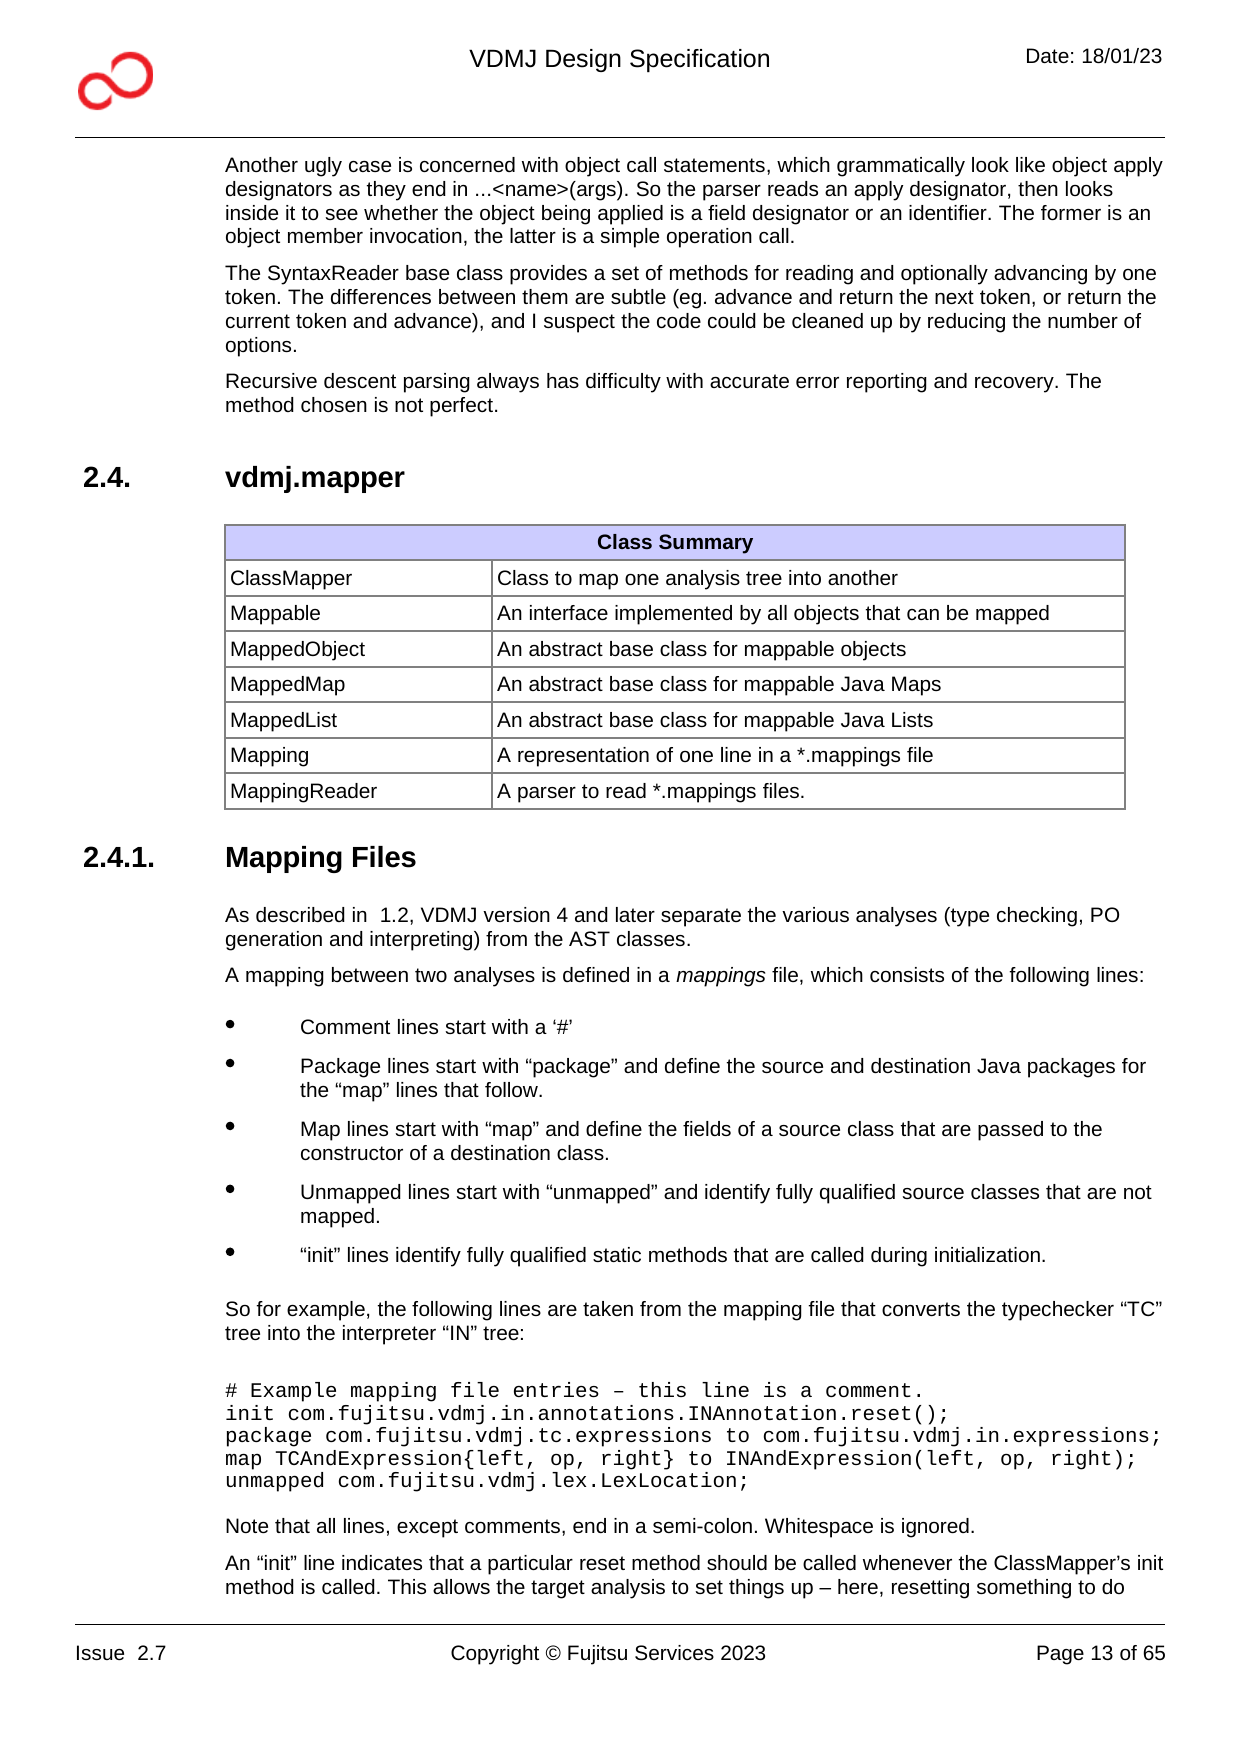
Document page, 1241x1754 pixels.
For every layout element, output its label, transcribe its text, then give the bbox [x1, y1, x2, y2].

list Comment lines start with a ‘#’ [225, 1015, 1165, 1039]
list “init” lines identify fully qualified static methods that are called during initialization. [225, 1243, 1165, 1267]
table_cell An abstract base class for mappable Java Maps [493, 668, 1124, 701]
text package com.fujitsu.vdmj.tc.expressions to com.fujitsu.vdmj.in.expressions; [225, 1425, 1165, 1447]
text An “init” line indicates that a particular reset method should be called whenever the ClassMapper’s init method is called. This allows the target analysis to set things up – here, resetting something to do [225, 1551, 1165, 1599]
subtitle Mapping Files [75, 840, 1165, 873]
text Recursive descent parsing always has difficulty with accurate error reporting and recovery. The method chosen is not perfect. [225, 369, 1165, 417]
table_cell An abstract base class for mappable Java Lists [493, 703, 1124, 737]
text Another ugly case is concerned with object call statements, which grammatically look like object apply designators as they end in ...<name>(args). So the parser reads an apply designator, then looks inside it to see whether the object being applied is a field designator or an identifier. The former is an object member invocation, the latter is a simple operation call. [225, 153, 1165, 249]
table_cell MappedObject [226, 632, 491, 666]
text As described in 1.2, VDMJ version 4 and later separate the various analyses (type checking, PO generation and interpreting) from the AST classes. [225, 903, 1165, 951]
table_cell ClassMapper [226, 561, 491, 594]
text Note that all lines, except comments, end in a semi-colon. Whitespace is ignored. [225, 1515, 1165, 1539]
text unmapped com.fujitsu.vdmj.lex.LexLocation; [225, 1470, 1165, 1492]
picture [78, 44, 153, 120]
table_cell MappedMap [226, 668, 491, 701]
table_cell An abstract base class for mappable objects [493, 632, 1124, 666]
table_cell A parser to read *.mappings files. [493, 774, 1124, 808]
table_cell MappedList [226, 703, 491, 737]
table_cell Mappable [226, 597, 491, 630]
table_cell Class to map one analysis tree into another [493, 561, 1124, 594]
text map TCAndExpression{left, op, right} to INAndExpression(left, op, right); [225, 1447, 1165, 1470]
list Package lines start with “package” and define the source and destination Java packages for the “map” lines that follow. [225, 1054, 1165, 1102]
text init com.fujitsu.vdmj.in.annotations.INAnnotation.reset(); [225, 1402, 1165, 1425]
table_header Class Summary [226, 526, 1124, 559]
list Map lines start with “map” and define the fields of a source class that are passed to the constructor of a destination class. [225, 1117, 1165, 1165]
subtitle vdmj.mapper [75, 460, 1165, 493]
text # Example mapping file entries – this line is a comment. [225, 1380, 1165, 1402]
table_cell Mapping [226, 739, 491, 772]
text So for example, the following lines are taken from the mapping file that converts the typechecker “TC” tree into the interpreter “IN” tree: [225, 1297, 1165, 1345]
table_cell A representation of one line in a *.mappings file [493, 739, 1124, 772]
table_cell An interface implemented by all objects that can be mapped [493, 597, 1124, 630]
text A mapping between two analyses is defined in a mappings file, which consists of the following lines: [225, 964, 1165, 988]
text The SyntaxReader base class provides a set of methods for reading and optionally advancing by one token. The differences between them are subtle (eg. advance and return the next token, or return the current token and advance), and I suspect the code could be cleaned up by reducing the number of options. [225, 261, 1165, 357]
list Unmapped lines start with “unmapped” and identify fully qualified source classes that are not mapped. [225, 1180, 1165, 1228]
table_cell MappingReader [226, 774, 491, 808]
